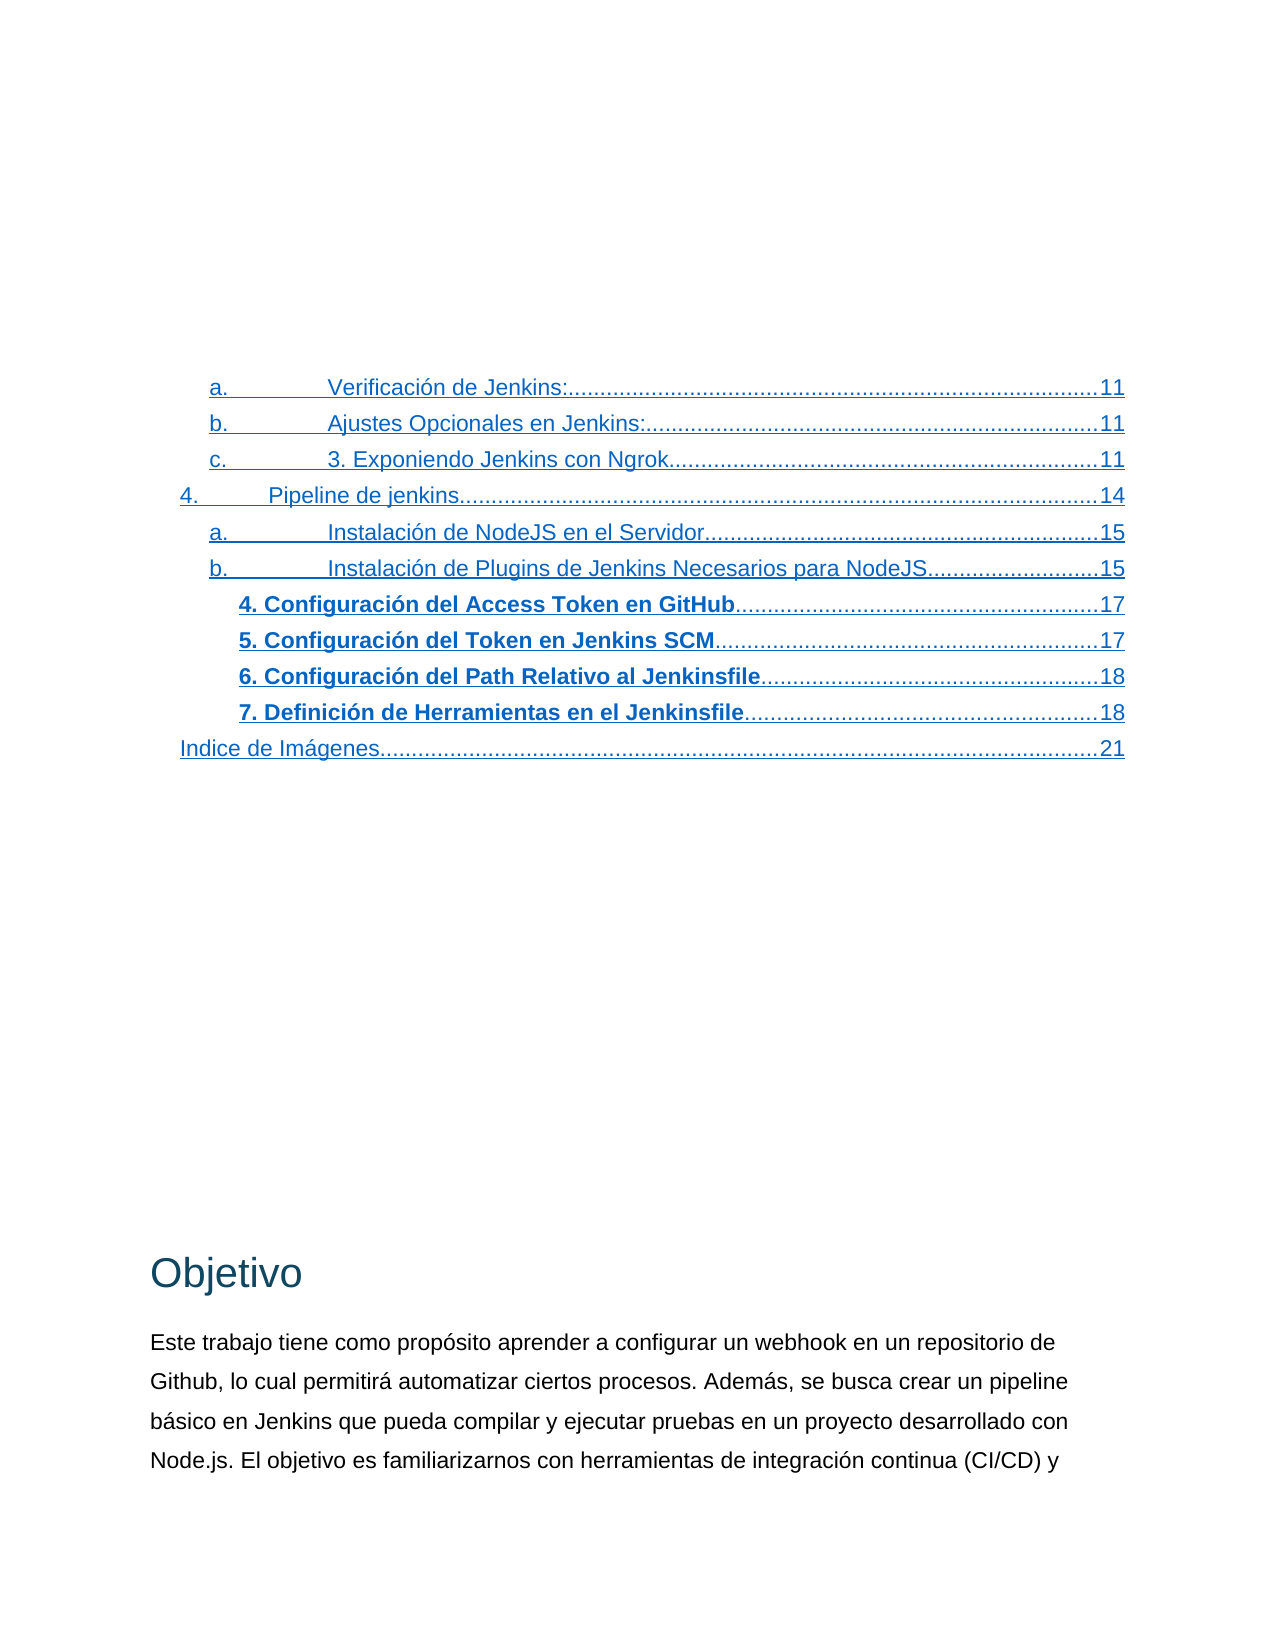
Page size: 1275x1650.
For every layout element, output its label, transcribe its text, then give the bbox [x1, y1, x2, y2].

text Objetivo [150, 1248, 1125, 1296]
text a. Verificación de Jenkins: 11 [209, 374, 1125, 397]
text 7. Definición de Herramientas en el Jenkinsfile 18 [238, 699, 1125, 722]
text 5. Configuración del Token en Jenkins SCM 17 [238, 627, 1125, 650]
text b. Ajustes Opcionales en Jenkins: 11 [209, 410, 1125, 433]
text Este trabajo tiene como propósito aprender a configurar un webhook en un repositorio de Github, lo cual permitirá automatizar ciertos procesos. Además, se busca crear un pipeline básico en Jenkins que pueda compilar y ejecutar pruebas en un proyecto desarrollado con Node.js. El objetivo es familiarizarnos con herramientas de integración continua (CI/CD) y [150, 1329, 1125, 1473]
text Indice de Imágenes 21 [179, 735, 1125, 758]
text 6. Configuración del Path Relativo al Jenkinsfile 18 [238, 663, 1125, 686]
text a. Instalación de NodeJS en el Servidor 15 [209, 518, 1125, 541]
text 4. Configuración del Access Token en GitHub 17 [238, 591, 1125, 614]
text 4. Pipeline de jenkins 14 [179, 482, 1125, 505]
text c. 3. Exponiendo Jenkins con Ngrok 11 [209, 446, 1125, 469]
text b. Instalación de Plugins de Jenkins Necesarios para NodeJS 15 [209, 554, 1125, 577]
